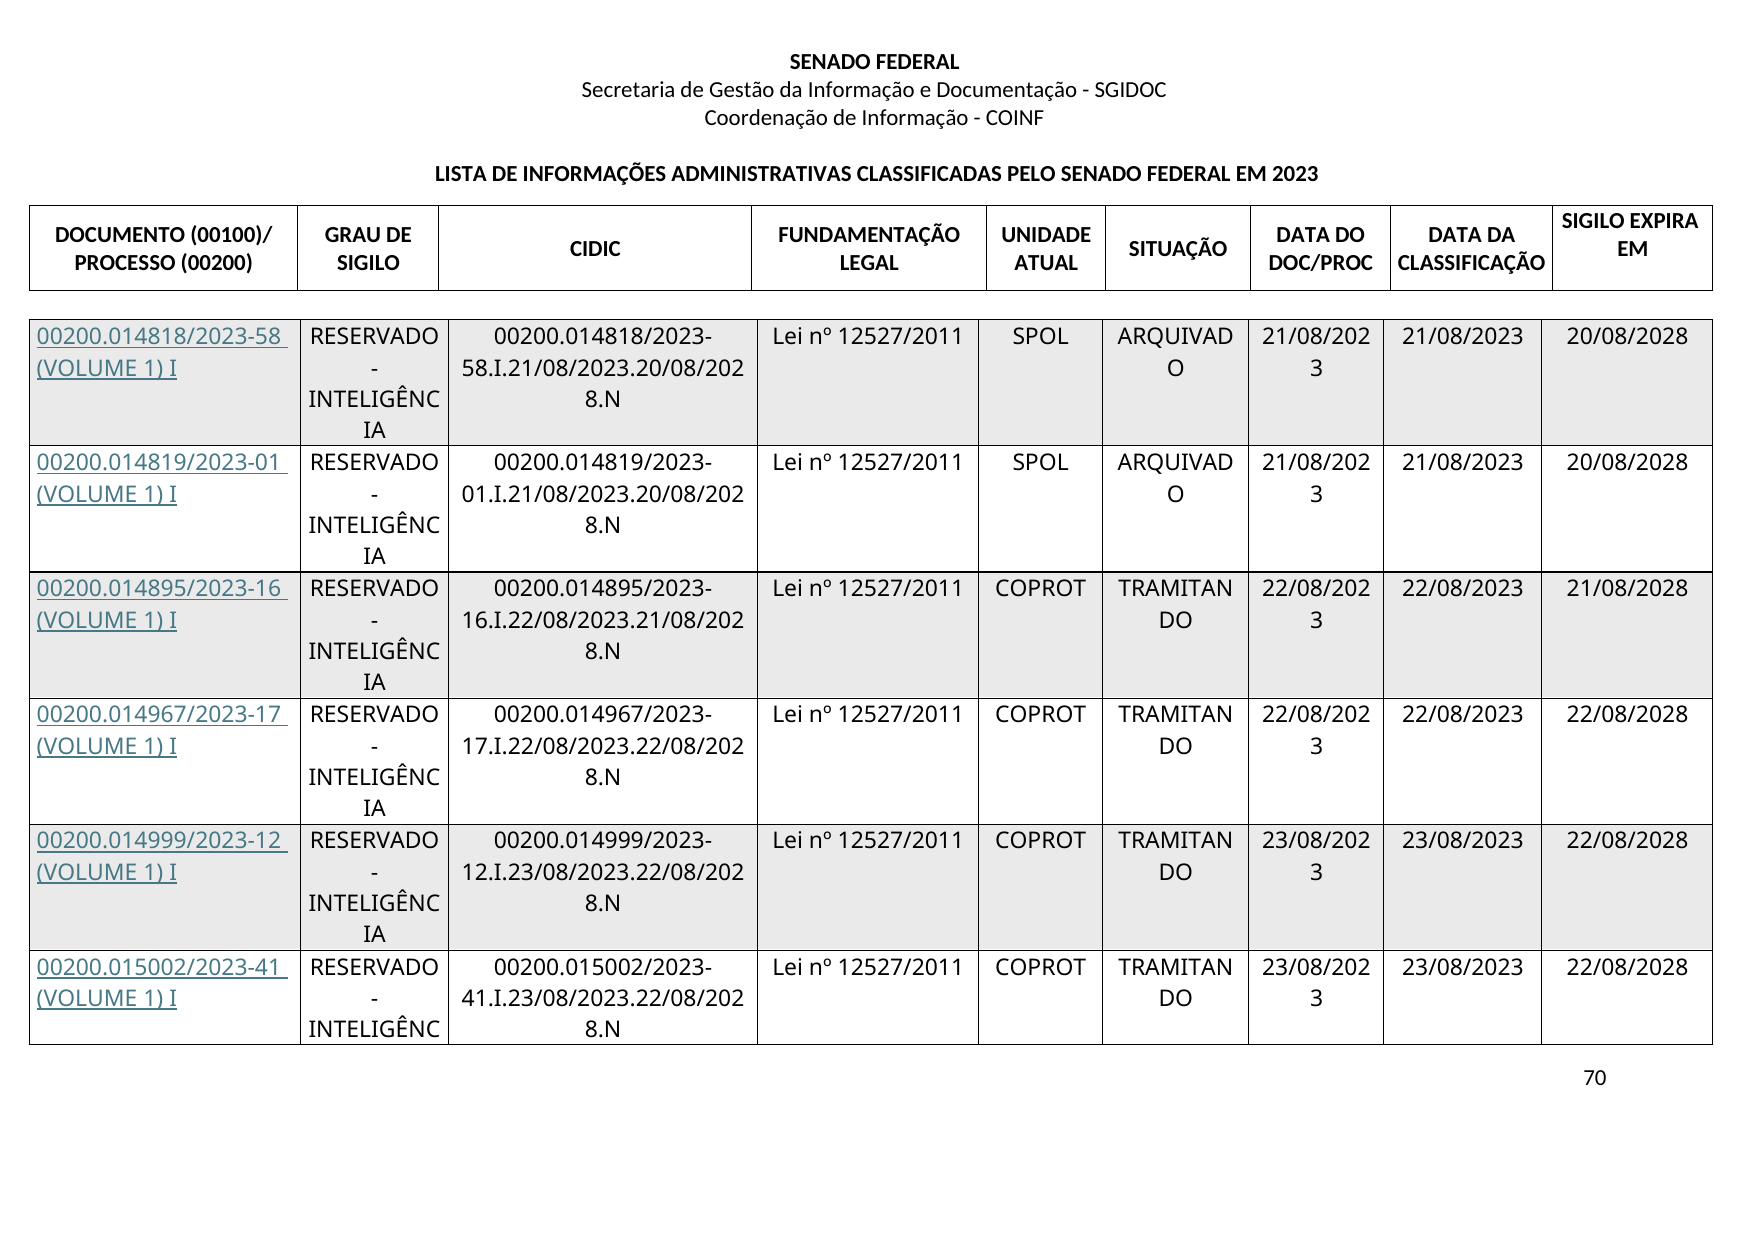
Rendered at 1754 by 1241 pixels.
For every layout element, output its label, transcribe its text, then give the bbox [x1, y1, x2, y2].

table_cell RESERVADO - INTELIGÊNCIA [301, 825, 448, 949]
table_cell 23/08/2023 [1249, 951, 1383, 1044]
table_cell RESERVADO - INTELIGÊNC [301, 951, 448, 1044]
table_cell TRAMITANDO [1103, 573, 1248, 697]
table_cell RESERVADO - INTELIGÊNCIA [301, 320, 448, 445]
table_cell 21/08/2023 [1384, 320, 1541, 445]
table_cell 22/08/2023 [1249, 573, 1383, 697]
table_cell 23/08/2023 [1384, 951, 1541, 1044]
table_cell COPROT [979, 699, 1102, 823]
table_cell 00200.014895/2023-16 (VOLUME 1) I [30, 573, 300, 697]
table_cell COPROT [979, 825, 1102, 949]
table_cell 22/08/2023 [1384, 573, 1541, 697]
table_cell Lei nº 12527/2011 [758, 573, 978, 697]
table_cell 22/08/2028 [1542, 951, 1712, 1044]
table_cell 00200.014967/2023-17 (VOLUME 1) I [30, 699, 300, 823]
table_cell 22/08/2028 [1542, 699, 1712, 823]
table_cell ARQUIVADO [1103, 446, 1248, 571]
table_cell COPROT [979, 573, 1102, 697]
table_cell 21/08/2023 [1384, 446, 1541, 571]
table_cell Lei nº 12527/2011 [758, 825, 978, 949]
table_cell 23/08/2023 [1249, 825, 1383, 949]
table_cell ARQUIVADO [1103, 320, 1248, 445]
table_cell 21/08/2028 [1542, 573, 1712, 697]
table_cell COPROT [979, 951, 1102, 1044]
table_cell SPOL [979, 320, 1102, 445]
table_cell RESERVADO - INTELIGÊNCIA [301, 446, 448, 571]
table_cell RESERVADO - INTELIGÊNCIA [301, 699, 448, 823]
table_cell 00200.014895/2023-16.I.22/08/2023.21/08/2028.N [449, 573, 757, 697]
table_cell 23/08/2023 [1384, 825, 1541, 949]
table_cell 21/08/2023 [1249, 446, 1383, 571]
table_cell TRAMITANDO [1103, 825, 1248, 949]
table_cell 22/08/2023 [1249, 699, 1383, 823]
table_cell 00200.014819/2023-01 (VOLUME 1) I [30, 446, 300, 571]
table_cell SPOL [979, 446, 1102, 571]
table_cell 21/08/2023 [1249, 320, 1383, 445]
table_cell 00200.014999/2023-12 (VOLUME 1) I [30, 825, 300, 949]
table_cell Lei nº 12527/2011 [758, 699, 978, 823]
table_cell Lei nº 12527/2011 [758, 320, 978, 445]
table_cell 00200.015002/2023-41 (VOLUME 1) I [30, 951, 300, 1044]
table_cell 00200.014967/2023-17.I.22/08/2023.22/08/2028.N [449, 699, 757, 823]
table_cell Lei nº 12527/2011 [758, 951, 978, 1044]
table_cell 00200.014819/2023-01.I.21/08/2023.20/08/2028.N [449, 446, 757, 571]
table_cell 20/08/2028 [1542, 446, 1712, 571]
table_cell 00200.014818/2023-58.I.21/08/2023.20/08/2028.N [449, 320, 757, 445]
table_cell 22/08/2028 [1542, 825, 1712, 949]
table_cell 00200.015002/2023-41.I.23/08/2023.22/08/2028.N [449, 951, 757, 1044]
table_cell 00200.014999/2023-12.I.23/08/2023.22/08/2028.N [449, 825, 757, 949]
table_cell 00200.014818/2023-58 (VOLUME 1) I [30, 320, 300, 445]
table_cell TRAMITANDO [1103, 951, 1248, 1044]
table_cell Lei nº 12527/2011 [758, 446, 978, 571]
table_cell RESERVADO - INTELIGÊNCIA [301, 573, 448, 697]
table_cell TRAMITANDO [1103, 699, 1248, 823]
table_cell 20/08/2028 [1542, 320, 1712, 445]
table_cell 22/08/2023 [1384, 699, 1541, 823]
